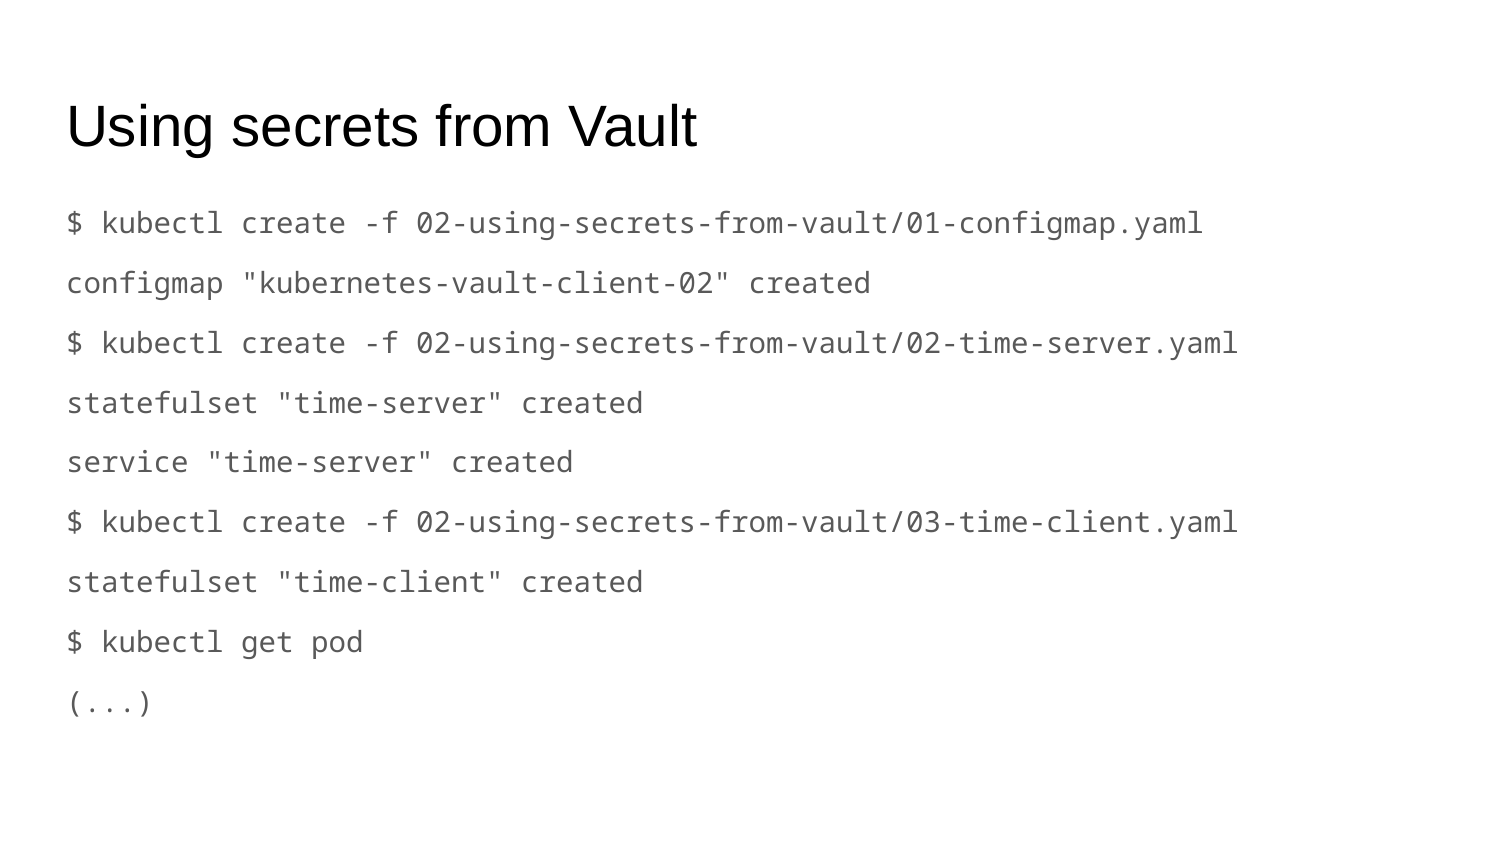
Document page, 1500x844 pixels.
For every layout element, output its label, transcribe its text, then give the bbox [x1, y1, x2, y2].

title Using secrets from Vault [51, 72, 1449, 167]
list $ kubectl create -f 02-using-secrets-from-vault/01-configmap.yaml configmap "kubernetes-vault-client-02" created $ kubectl create -f 02-using-secrets-from-vault/02-time-server.yaml statefulset "time-server" created service "time-server" created $ kubectl create -f 02-using-secrets-from-vault/03-time-client.yaml statefulset "time-client" created $ kubectl get pod (...) [51, 189, 1449, 750]
